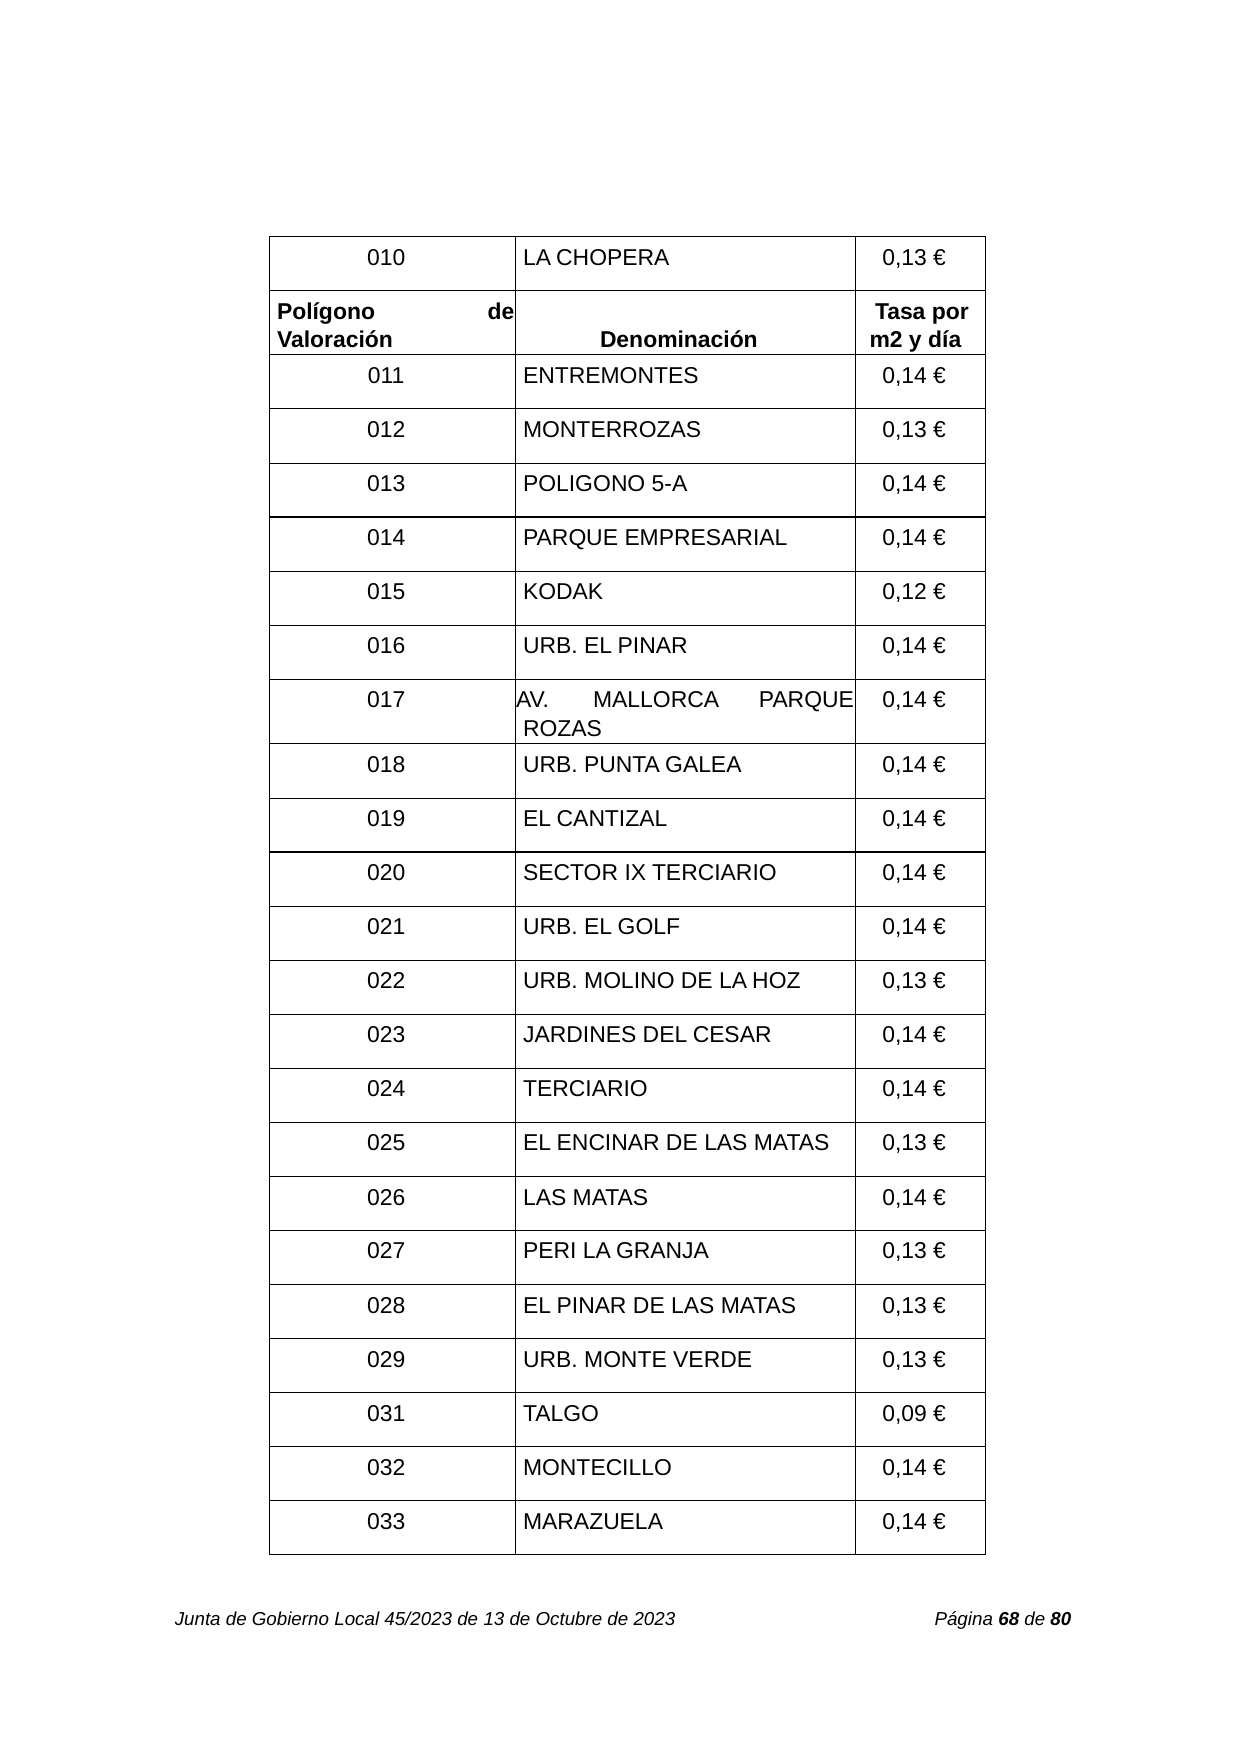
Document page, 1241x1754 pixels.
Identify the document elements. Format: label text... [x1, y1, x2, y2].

table_cell 013 [270, 464, 487, 516]
table_cell 0,13 € [856, 237, 985, 290]
table_cell MONTERROZAS [516, 409, 855, 462]
table_cell Tasa por m2 y día [856, 291, 985, 354]
table_cell 0,13 € [856, 409, 985, 462]
table_cell [488, 409, 515, 462]
table_cell [488, 1339, 515, 1392]
table_cell MONTECILLO [516, 1447, 855, 1500]
table_cell 0,14 € [856, 355, 985, 408]
table_cell 014 [270, 518, 487, 571]
table_cell 0,14 € [856, 799, 985, 851]
table_cell Denominación [516, 291, 855, 354]
table_cell [488, 237, 515, 290]
table_cell [488, 1393, 515, 1446]
table_cell Polígono Valoración [270, 291, 487, 354]
table_cell 023 [270, 1015, 487, 1068]
table_cell SECTOR IX TERCIARIO [516, 853, 855, 906]
table_cell POLIGONO 5-A [516, 464, 855, 516]
table_cell [488, 518, 515, 571]
table_cell [488, 1069, 515, 1122]
table_cell MARAZUELA [516, 1501, 855, 1554]
table_cell 0,14 € [856, 744, 985, 797]
table_cell [488, 1177, 515, 1230]
table_cell de [488, 291, 515, 354]
table_cell [488, 744, 515, 797]
table_cell 025 [270, 1123, 487, 1176]
table_cell [488, 464, 515, 516]
table_cell LAS MATAS [516, 1177, 855, 1230]
table_cell 0,14 € [856, 1069, 985, 1122]
table_cell 024 [270, 1069, 487, 1122]
table_cell 028 [270, 1285, 487, 1338]
table_cell URB. MOLINO DE LA HOZ [516, 961, 855, 1014]
table_cell 019 [270, 799, 487, 851]
table_cell 021 [270, 907, 487, 959]
table_cell PERI LA GRANJA [516, 1231, 855, 1284]
table_cell URB. MONTE VERDE [516, 1339, 855, 1392]
table_cell 033 [270, 1501, 487, 1554]
table_cell [488, 1015, 515, 1068]
table_cell [488, 1123, 515, 1176]
table_cell 0,13 € [856, 1231, 985, 1284]
table_cell LA CHOPERA [516, 237, 855, 290]
table_cell 0,14 € [856, 680, 985, 743]
table_cell URB. EL GOLF [516, 907, 855, 959]
table_cell 0,14 € [856, 853, 985, 906]
table_cell [488, 853, 515, 906]
table_cell 015 [270, 572, 487, 624]
table_cell [488, 961, 515, 1014]
table_cell 0,13 € [856, 961, 985, 1014]
table_cell JARDINES DEL CESAR [516, 1015, 855, 1068]
table_cell 016 [270, 626, 487, 679]
table_cell 010 [270, 237, 487, 290]
table_cell URB. EL PINAR [516, 626, 855, 679]
table_cell [488, 1501, 515, 1554]
table_cell 0,12 € [856, 572, 985, 624]
table_cell 022 [270, 961, 487, 1014]
table_cell EL ENCINAR DE LAS MATAS [516, 1123, 855, 1176]
table_cell 0,14 € [856, 1501, 985, 1554]
table_cell URB. PUNTA GALEA [516, 744, 855, 797]
table_cell [488, 680, 515, 743]
table_cell ENTREMONTES [516, 355, 855, 408]
table_cell AV. MALLORCA PARQUE ROZAS [516, 680, 855, 743]
table_cell [488, 907, 515, 959]
table_cell 0,09 € [856, 1393, 985, 1446]
table_cell 031 [270, 1393, 487, 1446]
table_cell KODAK [516, 572, 855, 624]
table_cell [488, 1231, 515, 1284]
table_cell 0,14 € [856, 464, 985, 516]
table_cell 029 [270, 1339, 487, 1392]
table_cell 0,13 € [856, 1285, 985, 1338]
table_cell 012 [270, 409, 487, 462]
table_cell 0,13 € [856, 1339, 985, 1392]
table_cell 017 [270, 680, 487, 743]
table_cell EL CANTIZAL [516, 799, 855, 851]
table_cell 0,14 € [856, 907, 985, 959]
table_cell 026 [270, 1177, 487, 1230]
table_cell TERCIARIO [516, 1069, 855, 1122]
table_cell [488, 799, 515, 851]
table_cell 0,14 € [856, 1015, 985, 1068]
table_cell 0,14 € [856, 626, 985, 679]
table_cell PARQUE EMPRESARIAL [516, 518, 855, 571]
table_cell [488, 355, 515, 408]
table_cell 020 [270, 853, 487, 906]
table_cell 0,14 € [856, 1447, 985, 1500]
table_cell [488, 572, 515, 624]
table_cell [488, 1285, 515, 1338]
table_cell 027 [270, 1231, 487, 1284]
table_cell TALGO [516, 1393, 855, 1446]
table_cell EL PINAR DE LAS MATAS [516, 1285, 855, 1338]
table_cell 0,14 € [856, 518, 985, 571]
table_cell 032 [270, 1447, 487, 1500]
table_cell 011 [270, 355, 487, 408]
table_cell 0,14 € [856, 1177, 985, 1230]
table_cell 018 [270, 744, 487, 797]
table_cell [488, 626, 515, 679]
table_cell [488, 1447, 515, 1500]
table_cell 0,13 € [856, 1123, 985, 1176]
